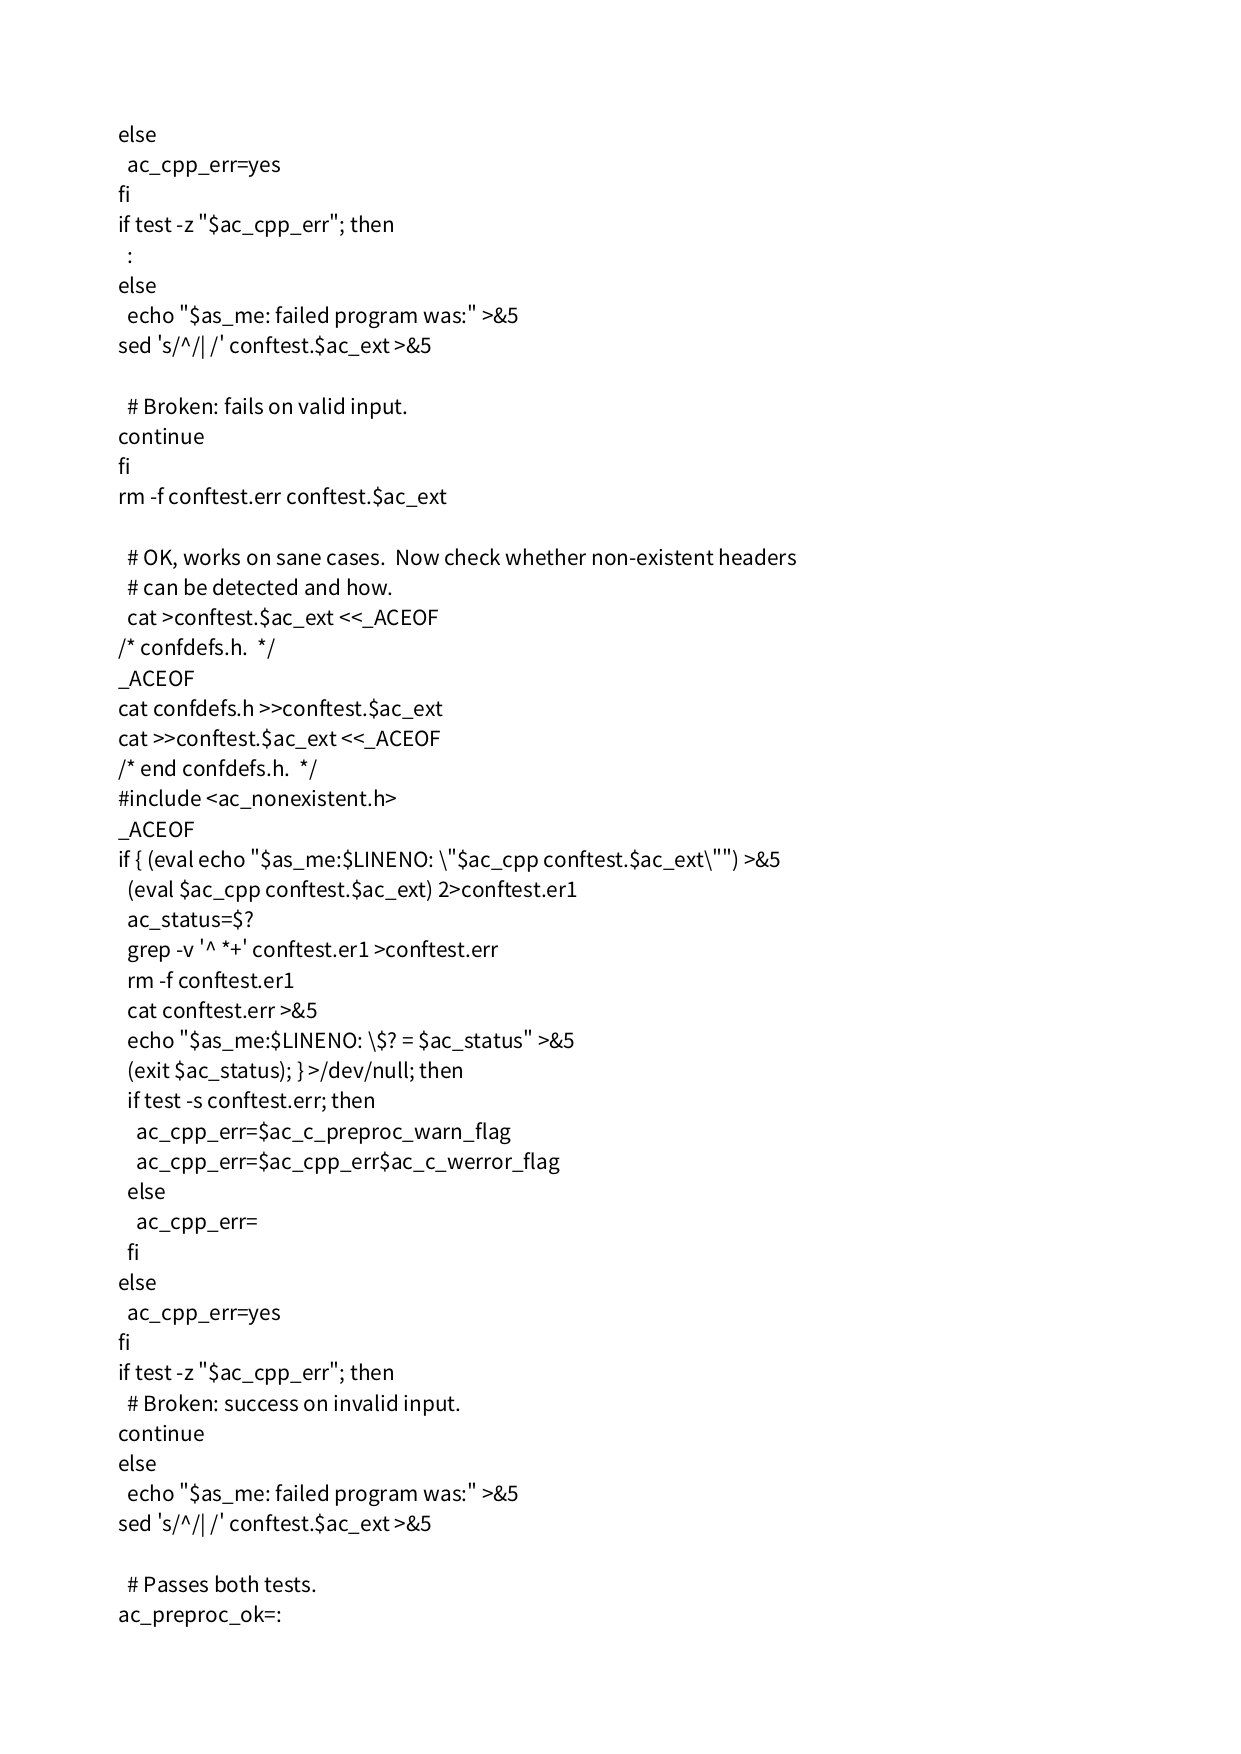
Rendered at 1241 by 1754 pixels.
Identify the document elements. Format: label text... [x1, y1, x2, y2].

text cat conftest.err >&5 [118, 994, 1122, 1024]
text echo "$as_me: failed program was:" >&5 [118, 1477, 1122, 1508]
text else [118, 118, 1122, 148]
text if test -z "$ac_cpp_err"; then [118, 209, 1122, 239]
text if { (eval echo "$as_me:$LINENO: \"$ac_cpp conftest.$ac_ext\"") >&5 [118, 843, 1122, 873]
text grep -v '^ *+' conftest.er1 >conftest.err [118, 934, 1122, 964]
text # Passes both tests. [118, 1568, 1122, 1598]
text else [118, 1266, 1122, 1296]
text else [118, 269, 1122, 299]
text fi [118, 450, 1122, 481]
text echo "$as_me:$LINENO: \$? = $ac_status" >&5 [118, 1024, 1122, 1054]
text continue [118, 1417, 1122, 1447]
text _ACEOF [118, 662, 1122, 692]
text (eval $ac_cpp conftest.$ac_ext) 2>conftest.er1 [118, 873, 1122, 903]
text cat confdefs.h >>conftest.$ac_ext [118, 692, 1122, 722]
text # Broken: fails on valid input. [118, 390, 1122, 420]
text continue [118, 420, 1122, 450]
text : [118, 239, 1122, 269]
text rm -f conftest.err conftest.$ac_ext [118, 481, 1122, 511]
text if test -s conftest.err; then [118, 1085, 1122, 1115]
text /* end confdefs.h. */ [118, 752, 1122, 783]
text #include <ac_nonexistent.h> [118, 783, 1122, 813]
text /* confdefs.h. */ [118, 632, 1122, 662]
text fi [118, 1326, 1122, 1357]
text # Broken: success on invalid input. [118, 1387, 1122, 1417]
text # can be detected and how. [118, 571, 1122, 601]
text cat >conftest.$ac_ext <<_ACEOF [118, 601, 1122, 632]
text ac_status=$? [118, 903, 1122, 934]
text fi [118, 1236, 1122, 1266]
text ac_preproc_ok=: [118, 1598, 1122, 1628]
text else [118, 1447, 1122, 1477]
text echo "$as_me: failed program was:" >&5 [118, 299, 1122, 329]
text ac_cpp_err=$ac_c_preproc_warn_flag [118, 1115, 1122, 1145]
text ac_cpp_err= [118, 1206, 1122, 1236]
text fi [118, 178, 1122, 209]
text _ACEOF [118, 813, 1122, 843]
text ac_cpp_err=$ac_cpp_err$ac_c_werror_flag [118, 1145, 1122, 1175]
text ac_cpp_err=yes [118, 148, 1122, 178]
text (exit $ac_status); } >/dev/null; then [118, 1054, 1122, 1085]
text sed 's/^/| /' conftest.$ac_ext >&5 [118, 1508, 1122, 1538]
text rm -f conftest.er1 [118, 964, 1122, 994]
text if test -z "$ac_cpp_err"; then [118, 1357, 1122, 1387]
text ac_cpp_err=yes [118, 1296, 1122, 1326]
text sed 's/^/| /' conftest.$ac_ext >&5 [118, 329, 1122, 360]
text else [118, 1175, 1122, 1206]
text # OK, works on sane cases. Now check whether non-existent headers [118, 541, 1122, 571]
text cat >>conftest.$ac_ext <<_ACEOF [118, 722, 1122, 752]
